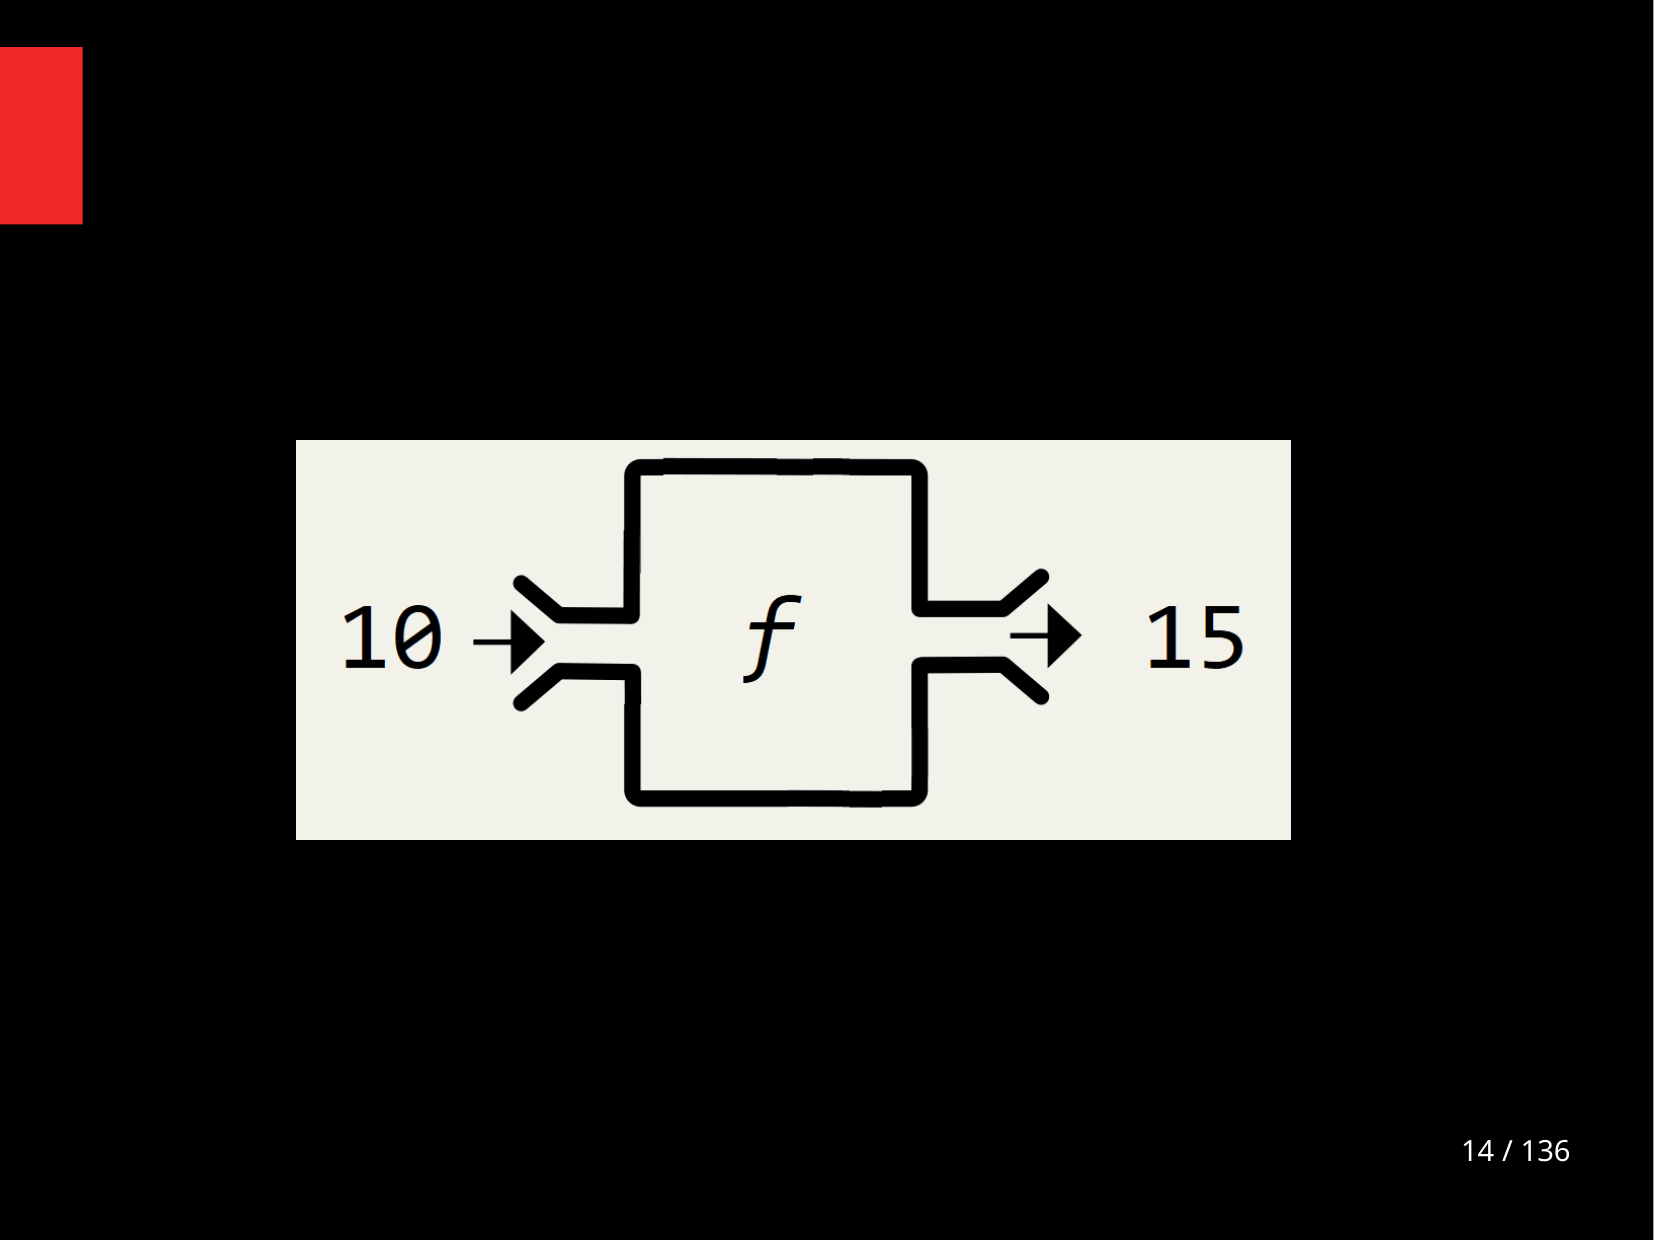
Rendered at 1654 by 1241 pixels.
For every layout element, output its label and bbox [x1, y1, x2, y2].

picture [296, 440, 1291, 841]
